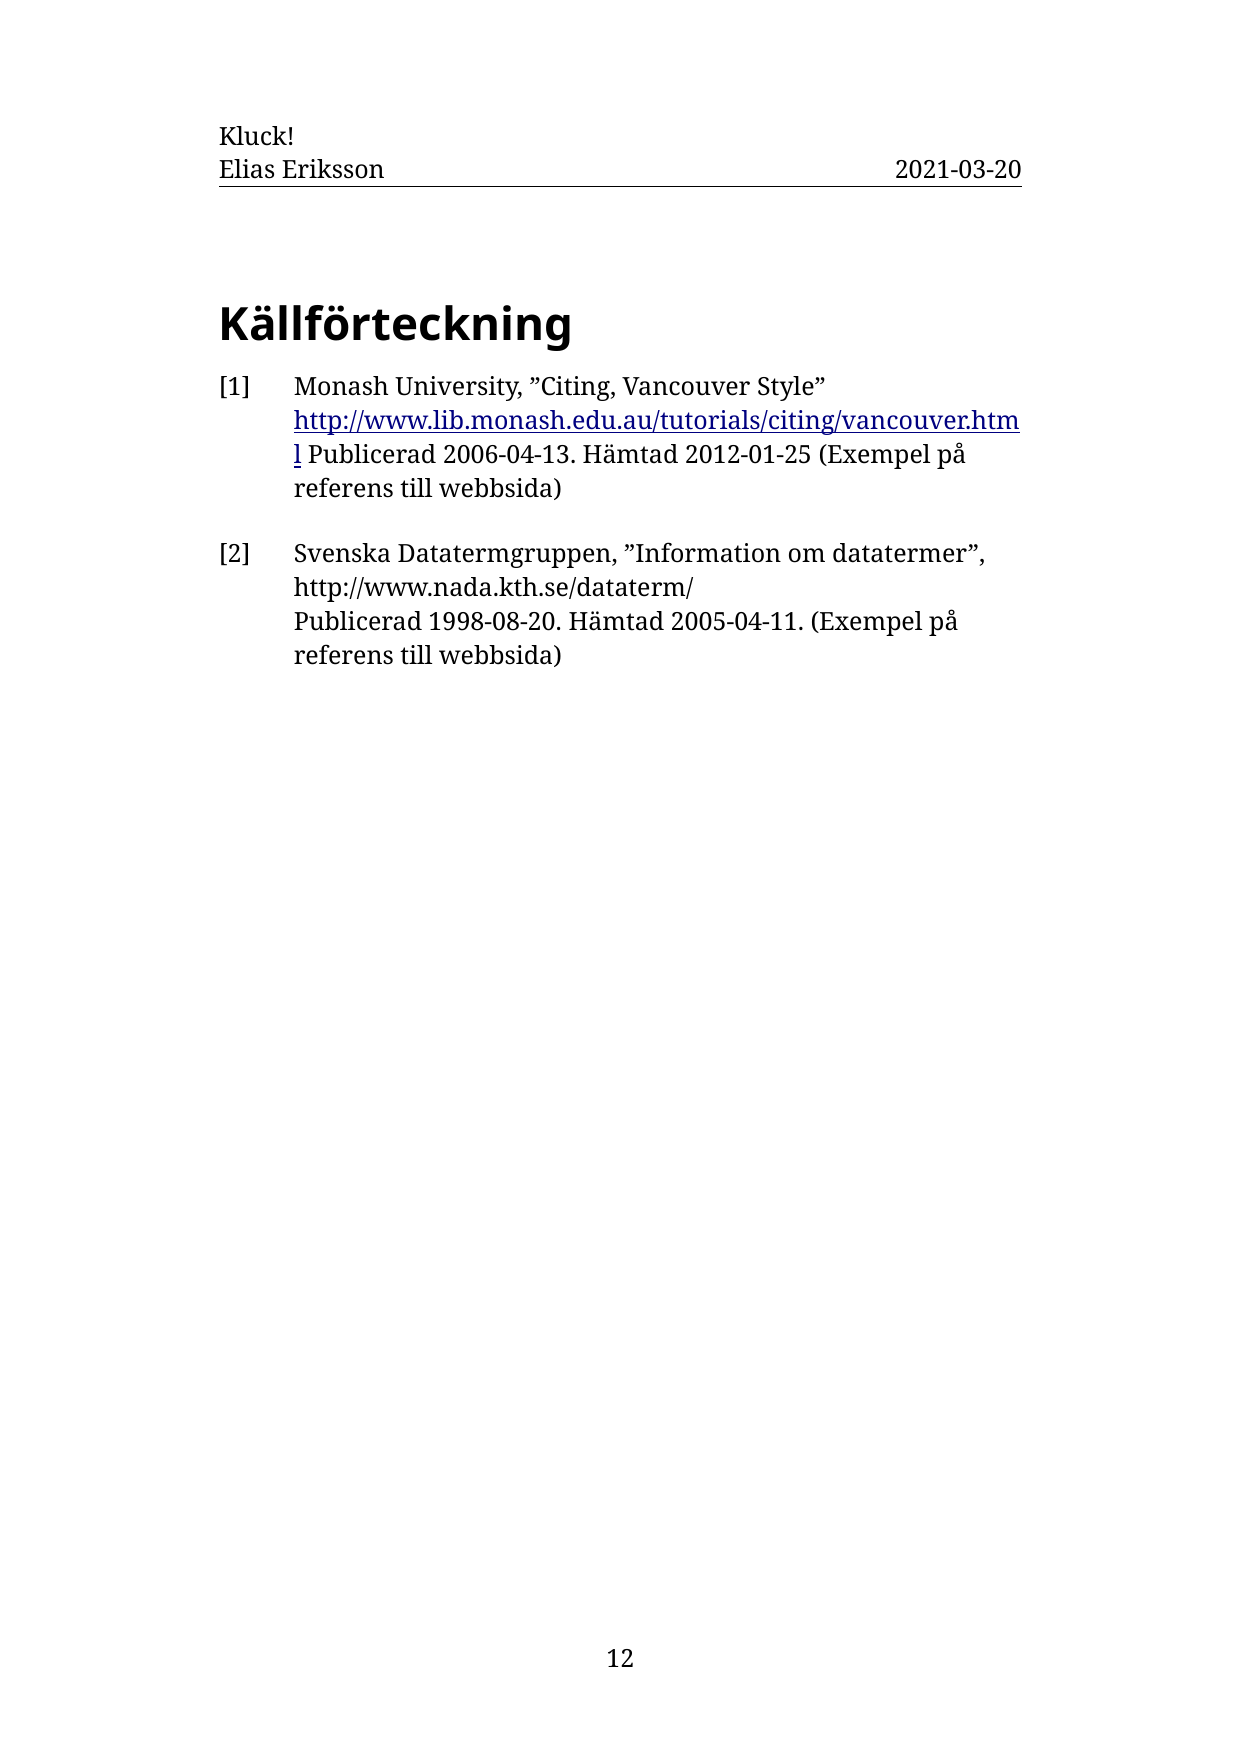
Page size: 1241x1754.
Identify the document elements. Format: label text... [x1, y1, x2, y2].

list Svenska Datatermgruppen, ”Information om datatermer”, http://www.nada.kth.se/dataterm/ Publicerad 1998-08-20. Hämtad 2005-04-11. (Exempel på referens till webbsida) [218, 536, 1022, 672]
subtitle Källförteckning [218, 291, 1022, 353]
list Monash University, ”Citing, Vancouver Style” http://www.lib.monash.edu.au/tutorials/citing/vancouver.html Publicerad 2006-04-13. Hämtad 2012-01-25 (Exempel på referens till webbsida) [218, 369, 1022, 505]
